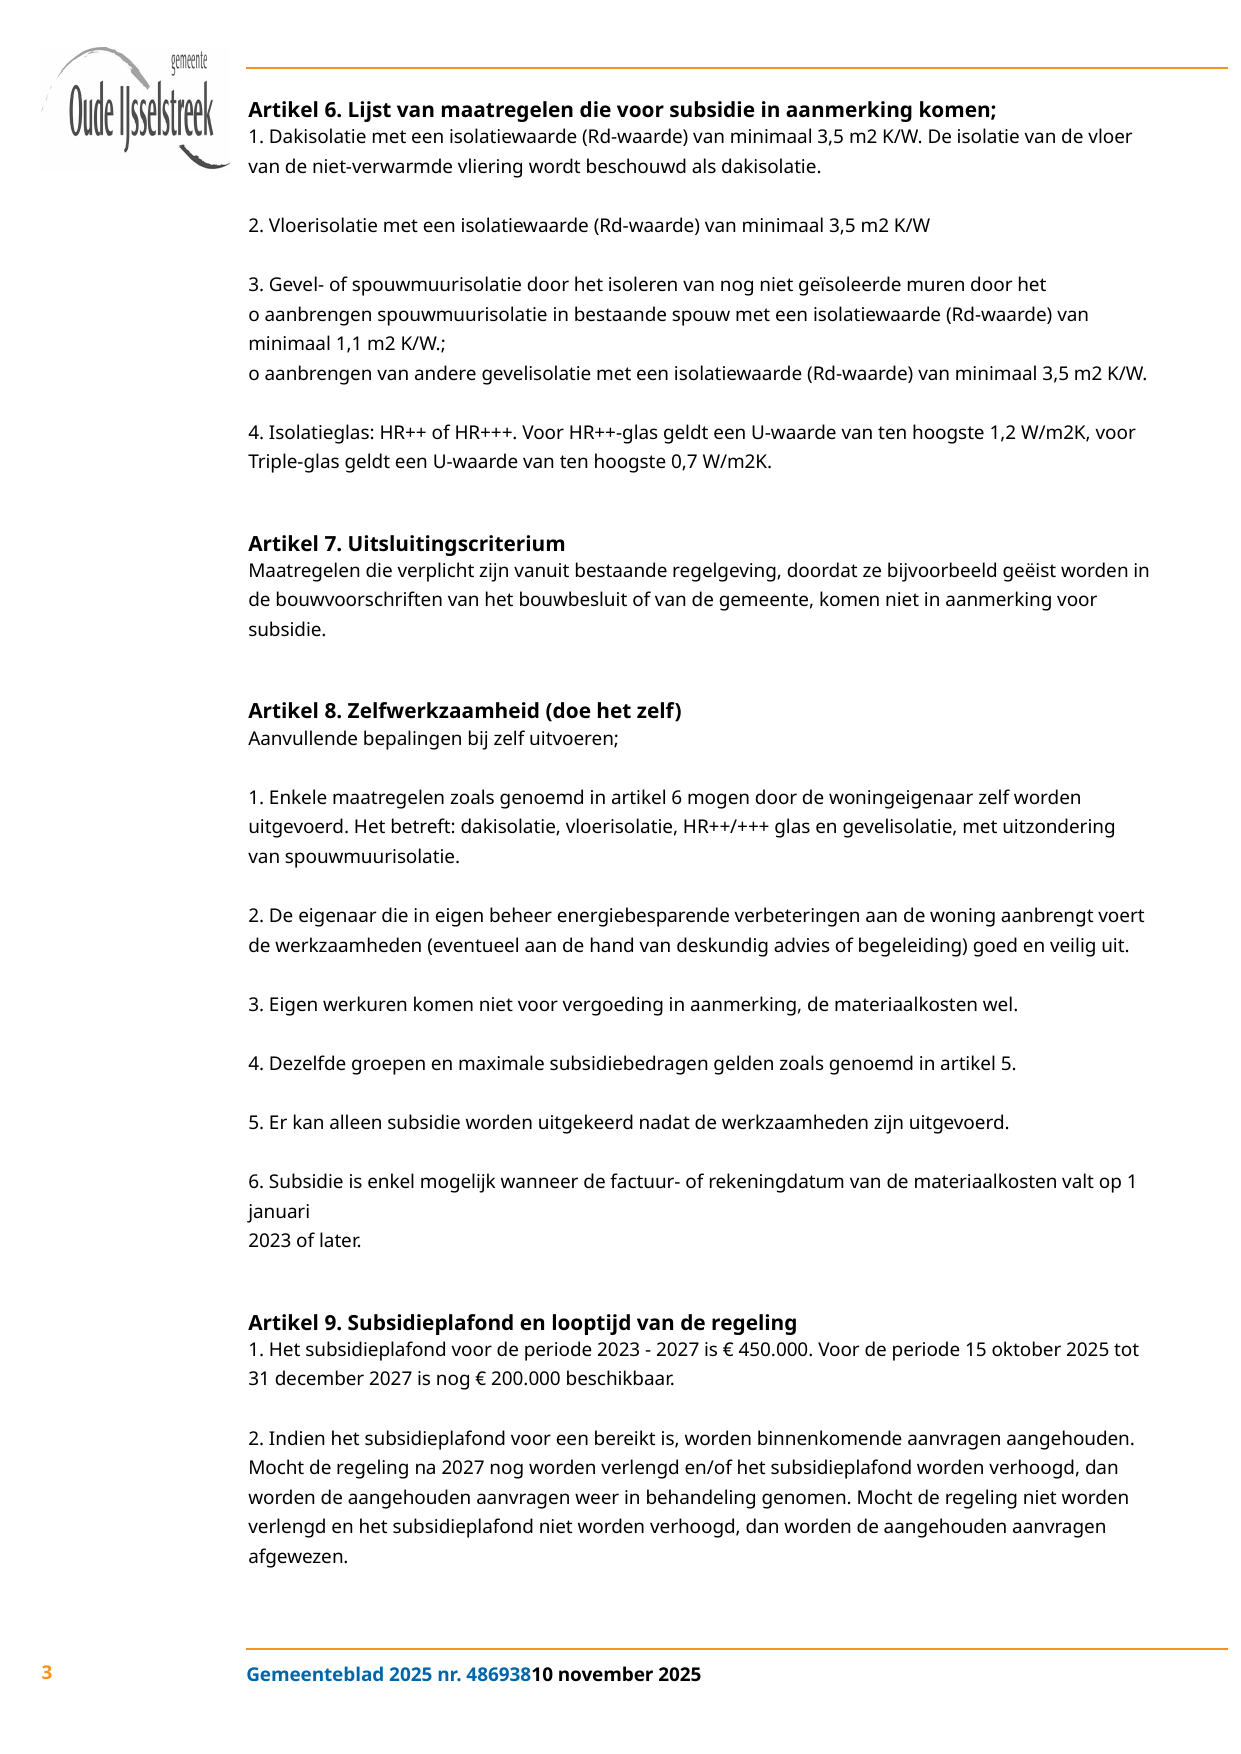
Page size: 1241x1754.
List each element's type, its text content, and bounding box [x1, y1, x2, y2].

text 1. Enkele maatregelen zoals genoemd in artikel 6 mogen door de woningeigenaar zelf worden uitgevoerd. Het betreft: dakisolatie, vloerisolatie, HR++/+++ glas en gevelisolatie, met uitzondering van spouwmuurisolatie. [248, 784, 1152, 869]
text 1. Het subsidieplafond voor de periode 2023 - 2027 is € 450.000. Voor de periode 15 oktober 2025 tot 31 december 2027 is nog € 200.000 beschikbaar. [248, 1336, 1152, 1391]
text 2. Vloerisolatie met een isolatiewaarde (Rd-waarde) van minimaal 3,5 m2 K/W [248, 212, 1152, 238]
text Artikel 6. Lijst van maatregelen die voor subsidie in aanmerking komen; [248, 95, 1152, 123]
text 3. Eigen werkuren komen niet voor vergoeding in aanmerking, de materiaalkosten wel. [248, 991, 1152, 1017]
text 4. Isolatieglas: HR++ of HR+++. Voor HR++-glas geldt een U-waarde van ten hoogste 1,2 W/m2K, voor Triple-glas geldt een U-waarde van ten hoogste 0,7 W/m2K. [248, 419, 1152, 474]
text o aanbrengen van andere gevelisolatie met een isolatiewaarde (Rd-waarde) van minimaal 3,5 m2 K/W. [248, 360, 1152, 386]
text 2. Indien het subsidieplafond voor een bereikt is, worden binnenkomende aanvragen aangehouden. Mocht de regeling na 2027 nog worden verlengd en/of het subsidieplafond worden verhoogd, dan worden de aangehouden aanvragen weer in behandeling genomen. Mocht de regeling niet worden verlengd en het subsidieplafond niet worden verhoogd, dan worden de aangehouden aanvragen afgewezen. [248, 1425, 1152, 1569]
text 2. De eigenaar die in eigen beheer energiebesparende verbeteringen aan de woning aanbrengt voert de werkzaamheden (eventueel aan de hand van deskundig advies of begeleiding) goed en veilig uit. [248, 902, 1152, 957]
text Aanvullende bepalingen bij zelf uitvoeren; [248, 725, 1152, 750]
text o aanbrengen spouwmuurisolatie in bestaande spouw met een isolatiewaarde (Rd-waarde) van minimaal 1,1 m2 K/W.; [248, 301, 1152, 356]
picture [41, 47, 231, 172]
text Artikel 9. Subsidieplafond en looptijd van de regeling [248, 1308, 1152, 1336]
text 3. Gevel- of spouwmuurisolatie door het isoleren van nog niet geïsoleerde muren door het [248, 271, 1152, 297]
text Maatregelen die verplicht zijn vanuit bestaande regelgeving, doordat ze bijvoorbeeld geëist worden in de bouwvoorschriften van het bouwbesluit of van de gemeente, komen niet in aanmerking voor subsidie. [248, 557, 1152, 642]
text 4. Dezelfde groepen en maximale subsidiebedragen gelden zoals genoemd in artikel 5. [248, 1050, 1152, 1076]
text 2023 of later. [248, 1228, 1152, 1253]
text Artikel 7. Uitsluitingscriterium [248, 529, 1152, 557]
text Artikel 8. Zelfwerkzaamheid (doe het zelf) [248, 696, 1152, 725]
text 5. Er kan alleen subsidie worden uitgekeerd nadat de werkzaamheden zijn uitgevoerd. [248, 1109, 1152, 1135]
text 6. Subsidie is enkel mogelijk wanneer de factuur- of rekeningdatum van de materiaalkosten valt op 1 januari [248, 1168, 1152, 1224]
text 1. Dakisolatie met een isolatiewaarde (Rd-waarde) van minimaal 3,5 m2 K/W. De isolatie van de vloer van de niet-verwarmde vliering wordt beschouwd als dakisolatie. [248, 123, 1152, 178]
